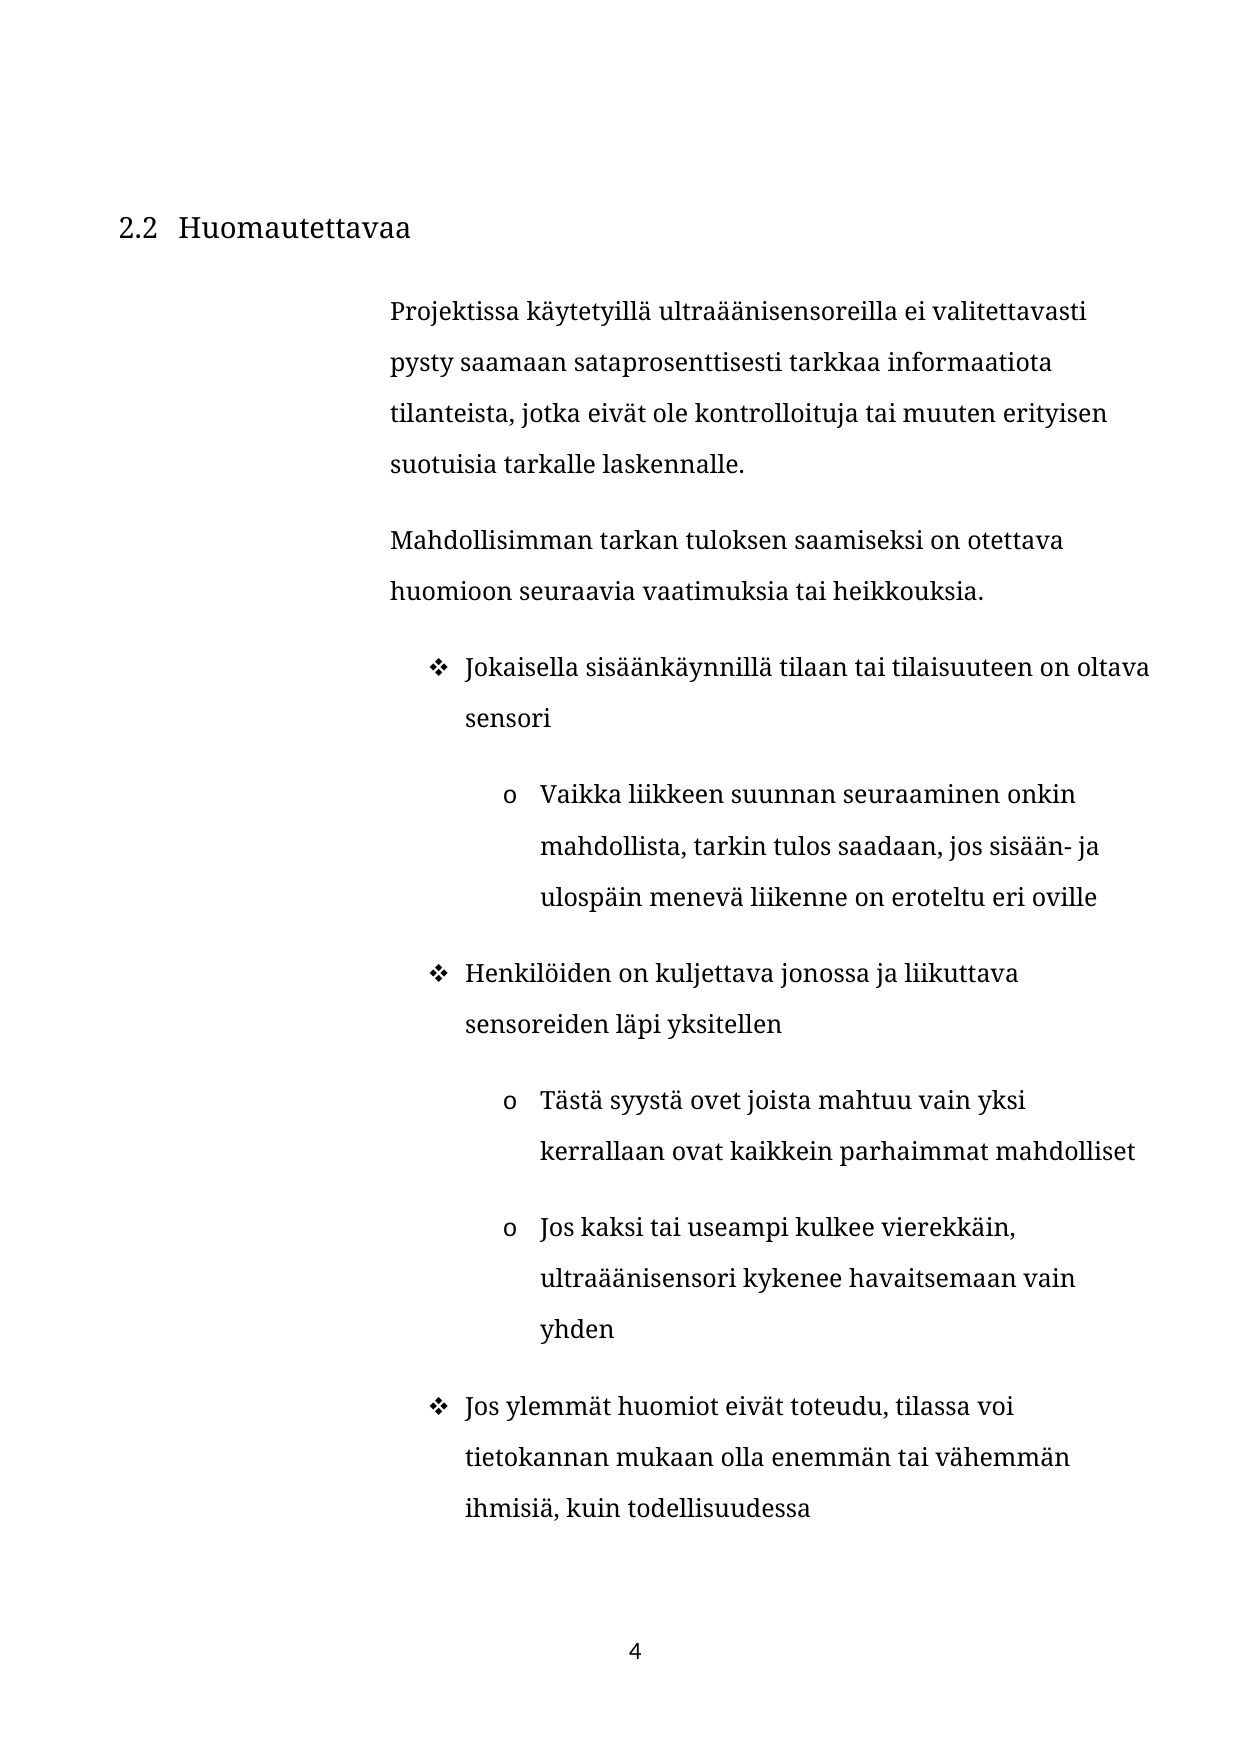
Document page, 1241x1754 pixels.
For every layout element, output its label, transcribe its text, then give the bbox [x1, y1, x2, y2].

list Jos ylemmät huomiot eivät toteudu, tilassa voi tietokannan mukaan olla enemmän tai vähemmän ihmisiä, kuin todellisuudessa [427, 1388, 1152, 1524]
list Jos kaksi tai useampi kulkee vierekkäin, ultraäänisensori kykenee havaitsemaan vain yhden [502, 1210, 1152, 1346]
text Mahdollisimman tarkan tuloksen saamiseksi on otettava huomioon seuraavia vaatimuksia tai heikkouksia. [390, 523, 1152, 608]
subtitle Huomautettavaa [118, 207, 1152, 247]
list Henkilöiden on kuljettava jonossa ja liikuttava sensoreiden läpi yksitellen [427, 956, 1152, 1041]
list Tästä syystä ovet joista mahtuu vain yksi kerrallaan ovat kaikkein parhaimmat mahdolliset [502, 1083, 1152, 1168]
text Projektissa käytetyillä ultraäänisensoreilla ei valitettavasti pysty saamaan sataprosenttisesti tarkkaa informaatiota tilanteista, jotka eivät ole kontrolloituja tai muuten erityisen suotuisia tarkalle laskennalle. [390, 294, 1152, 481]
list Vaikka liikkeen suunnan seuraaminen onkin mahdollista, tarkin tulos saadaan, jos sisään- ja ulospäin menevä liikenne on eroteltu eri oville [502, 777, 1152, 913]
list Jokaisella sisäänkäynnillä tilaan tai tilaisuuteen on oltava sensori [427, 650, 1152, 735]
